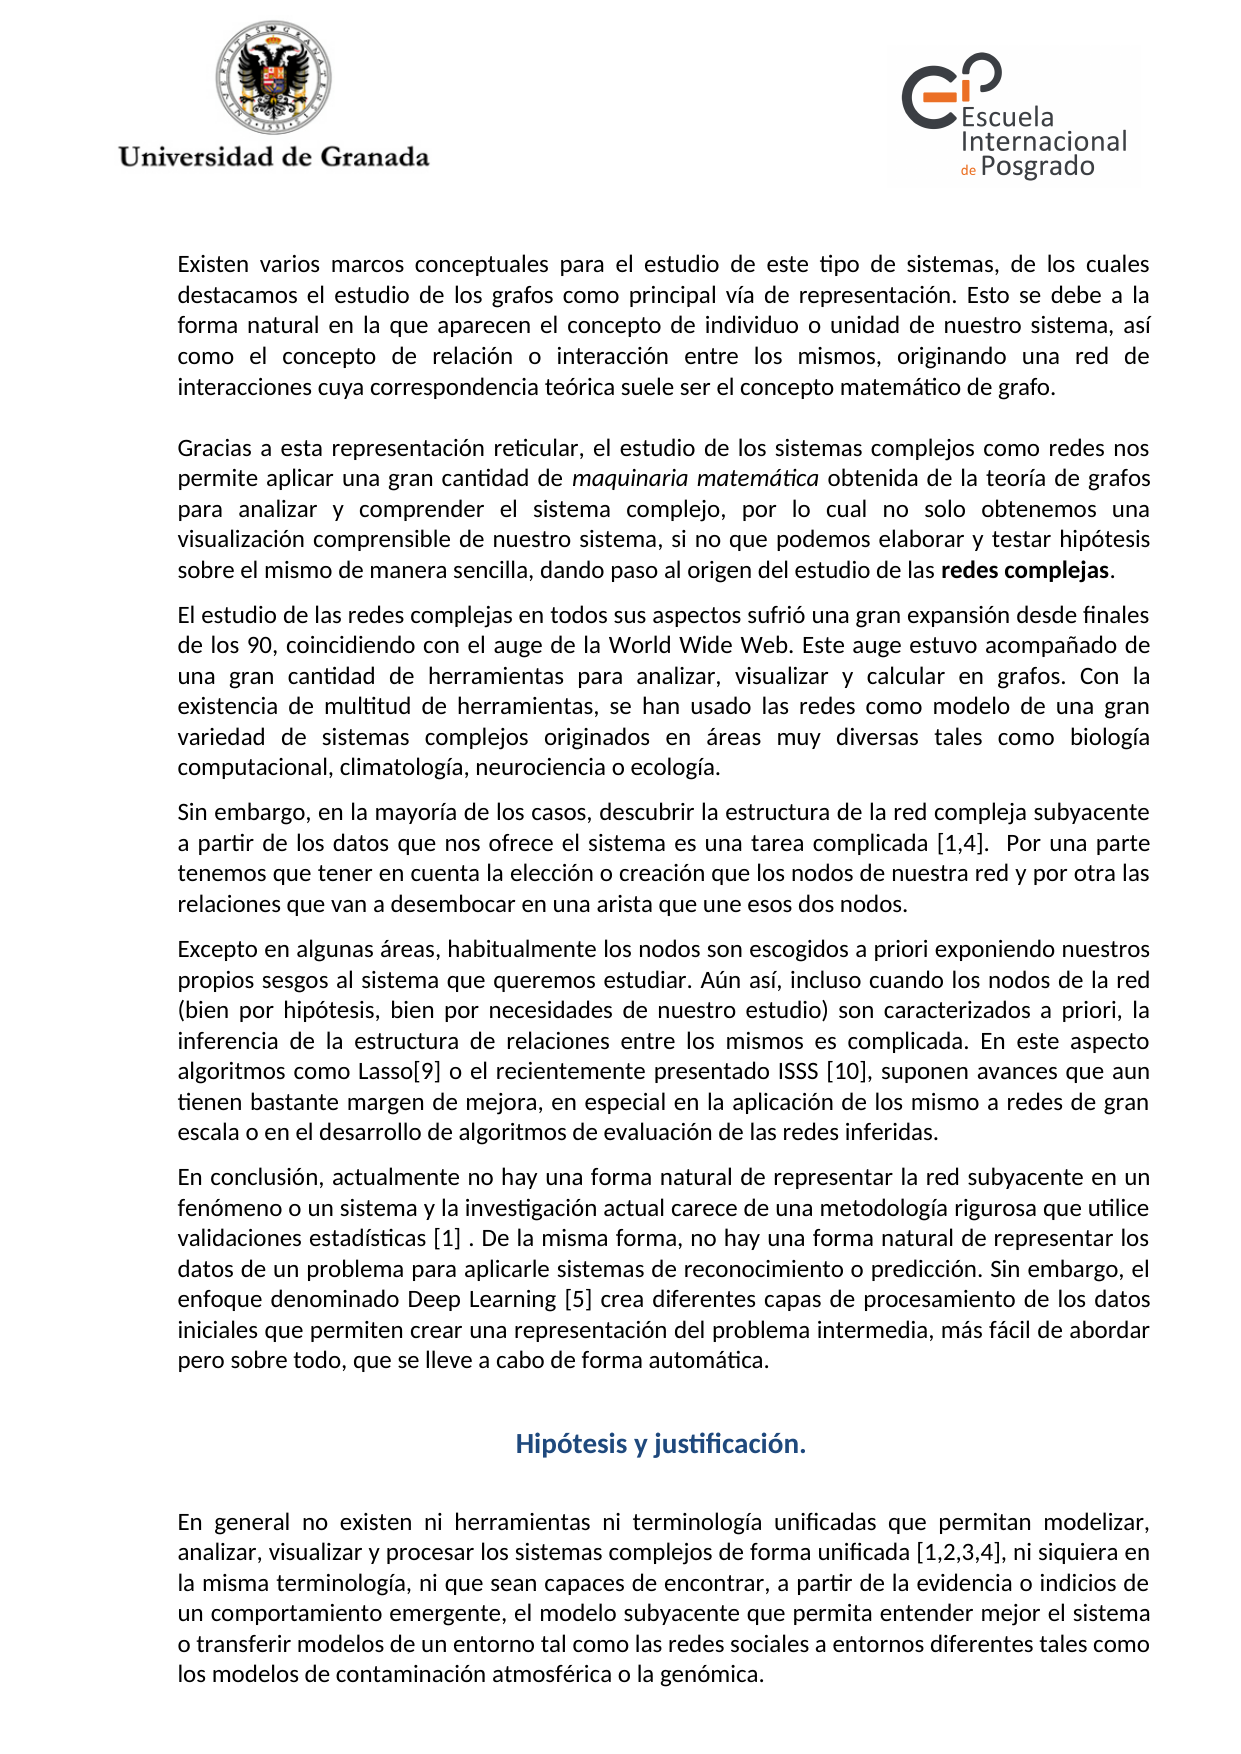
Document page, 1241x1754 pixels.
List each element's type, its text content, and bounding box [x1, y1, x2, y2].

text En conclusión, actualmente no hay una forma natural de representar la red subyacente en un fenómeno o un sistema y la investigación actual carece de una metodología rigurosa que utilice validaciones estadísticas [1] . De la misma forma, no hay una forma natural de representar los datos de un problema para aplicarle sistemas de reconocimiento o predicción. Sin embargo, el enfoque denominado Deep Learning [5] crea diferentes capas de procesamiento de los datos iniciales que permiten crear una representación del problema intermedia, más fácil de abordar pero sobre todo, que se lleve a cabo de forma automática. [177, 1161, 1152, 1375]
text Sin embargo, en la mayoría de los casos, descubrir la estructura de la red compleja subyacente a partir de los datos que nos ofrece el sistema es una tarea complicada [1,4]. Por una parte tenemos que tener en cuenta la elección o creación que los nodos de nuestra red y por otra las relaciones que van a desembocar en una arista que une esos dos nodos. [177, 797, 1152, 919]
subtitle Hipótesis y justificación. [177, 1425, 1152, 1461]
subtitle Existen varios marcos conceptuales para el estudio de este tipo de sistemas, de los cuales destacamos el estudio de los grafos como principal vía de representación. Esto se debe a la forma natural en la que aparecen el concepto de individuo o unidad de nuestro sistema, así como el concepto de relación o interacción entre los mismos, originando una red de interacciones cuya correspondencia teórica suele ser el concepto matemático de grafo. [177, 248, 1152, 401]
text El estudio de las redes complejas en todos sus aspectos sufrió una gran expansión desde finales de los 90, coincidiendo con el auge de la World Wide Web. Este auge estuvo acompañado de una gran cantidad de herramientas para analizar, visualizar y calcular en grafos. Con la existencia de multitud de herramientas, se han usado las redes como modelo de una gran variedad de sistemas complejos originados en áreas muy diversas tales como biología computacional, climatología, neurociencia o ecología. [177, 599, 1152, 782]
picture [113, 15, 433, 175]
text En general no existen ni herramientas ni terminología unificadas que permitan modelizar, analizar, visualizar y procesar los sistemas complejos de forma unificada [1,2,3,4], ni siquiera en la misma terminología, ni que sean capaces de encontrar, a partir de la evidencia o indicios de un comportamiento emergente, el modelo subyacente que permita entender mejor el sistema o transferir modelos de un entorno tal como las redes sociales a entornos diferentes tales como los modelos de contaminación atmosférica o la genómica. [177, 1506, 1152, 1689]
text Excepto en algunas áreas, habitualmente los nodos son escogidos a priori exponiendo nuestros propios sesgos al sistema que queremos estudiar. Aún así, incluso cuando los nodos de la red (bien por hipótesis, bien por necesidades de nuestro estudio) son caracterizados a priori, la inferencia de la estructura de relaciones entre los mismos es complicada. En este aspecto algoritmos como Lasso[9] o el recientemente presentado ISSS [10], suponen avances que aun tienen bastante margen de mejora, en especial en la aplicación de los mismo a redes de gran escala o en el desarrollo de algoritmos de evaluación de las redes inferidas. [177, 933, 1152, 1147]
picture [886, 45, 1141, 188]
text Gracias a esta representación reticular, el estudio de los sistemas complejos como redes nos permite aplicar una gran cantidad de maquinaria matemática obtenida de la teoría de grafos para analizar y comprender el sistema complejo, por lo cual no solo obtenemos una visualización comprensible de nuestro sistema, si no que podemos elaborar y testar hipótesis sobre el mismo de manera sencilla, dando paso al origen del estudio de las redes complejas. [177, 432, 1152, 584]
